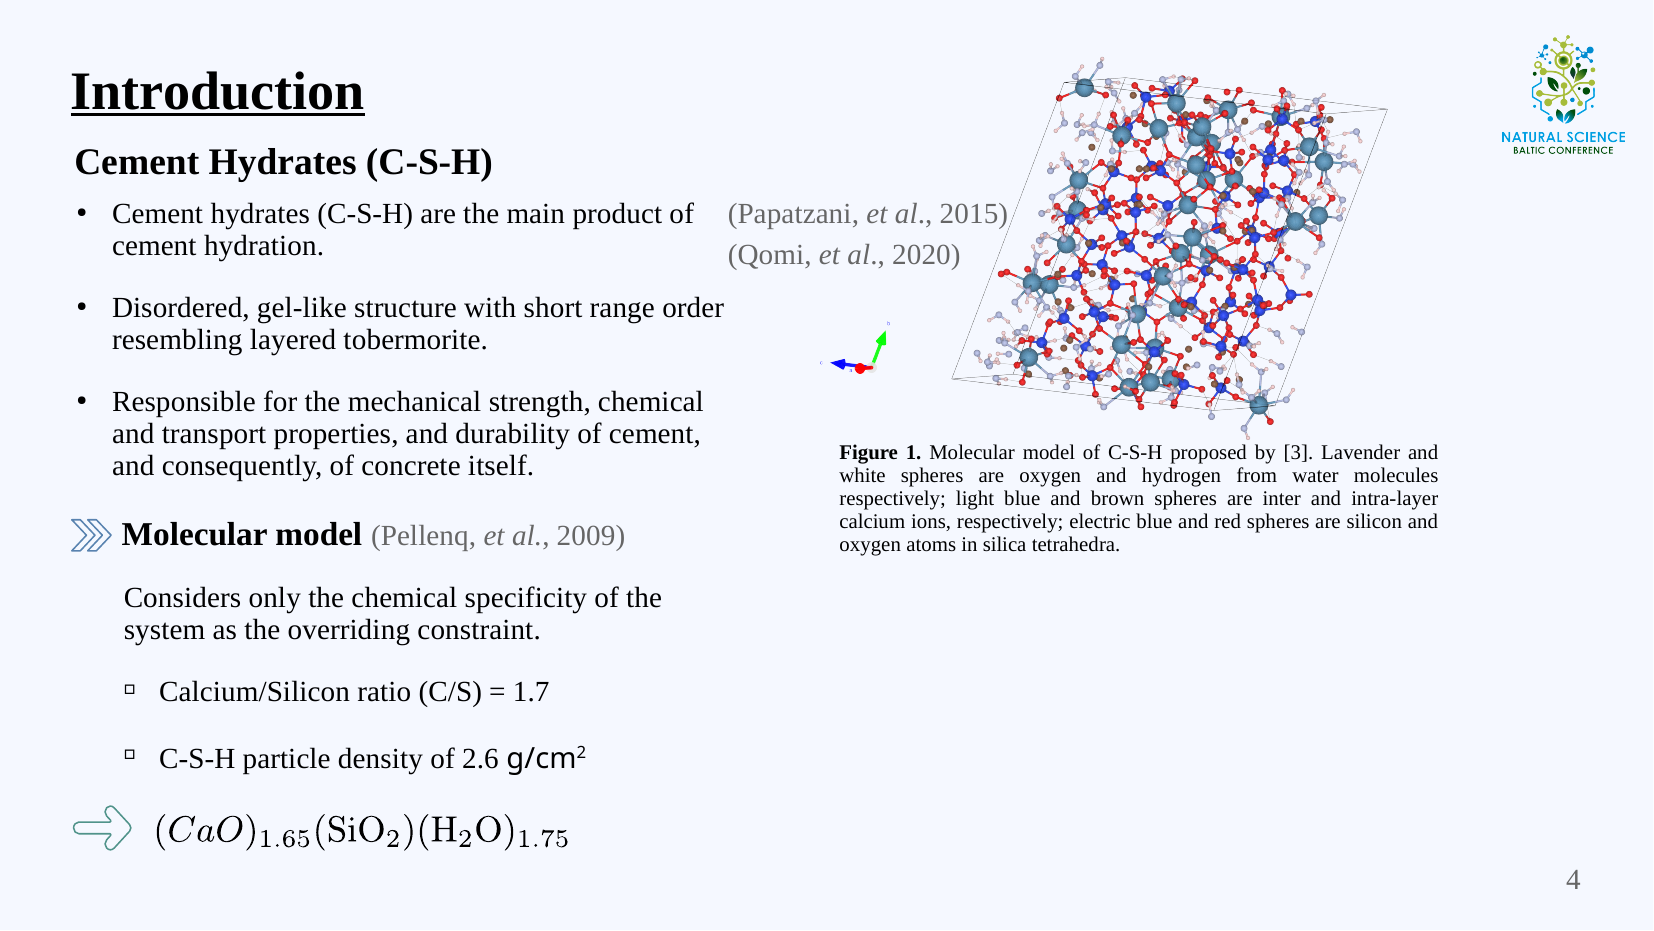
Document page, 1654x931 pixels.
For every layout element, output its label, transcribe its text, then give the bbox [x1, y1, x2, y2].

text_box (Qomi, et al., 2020) [713, 231, 1074, 311]
text_box (Papatzani, et al., 2015) [713, 189, 1074, 231]
text_box Molecular model (Pellenq, et al., 2009) [106, 508, 707, 598]
text_box Cement Hydrates (C-S-H) [59, 133, 515, 232]
picture [1502, 35, 1625, 154]
text_box Cement hydrates (C-S-H) are the main product of cement hydration. Disordered, gel-like structure with short range order resembling layered tobermorite. Responsible for the mechanical strength, chemical and transport properties, and durability of cement, and consequently, of concrete itself. [61, 189, 745, 552]
picture [814, 46, 1392, 442]
text_box Considers only the chemical specificity of the system as the overriding constraint. Calcium/Silicon ratio (C/S) = 1.7 C-S-H particle density of 2.6 g/cm2 [109, 598, 693, 778]
title Introduction [70, 41, 1502, 142]
text_box Figure 1. Molecular model of C-S-H proposed by [3]. Lavender and white spheres are oxygen and hydrogen from water molecules respectively; light blue and brown spheres are inter and intra-layer calcium ions, respectively; electric blue and red spheres are silicon and oxygen atoms in silica tetrahedra. [824, 433, 1454, 564]
picture [151, 812, 569, 852]
